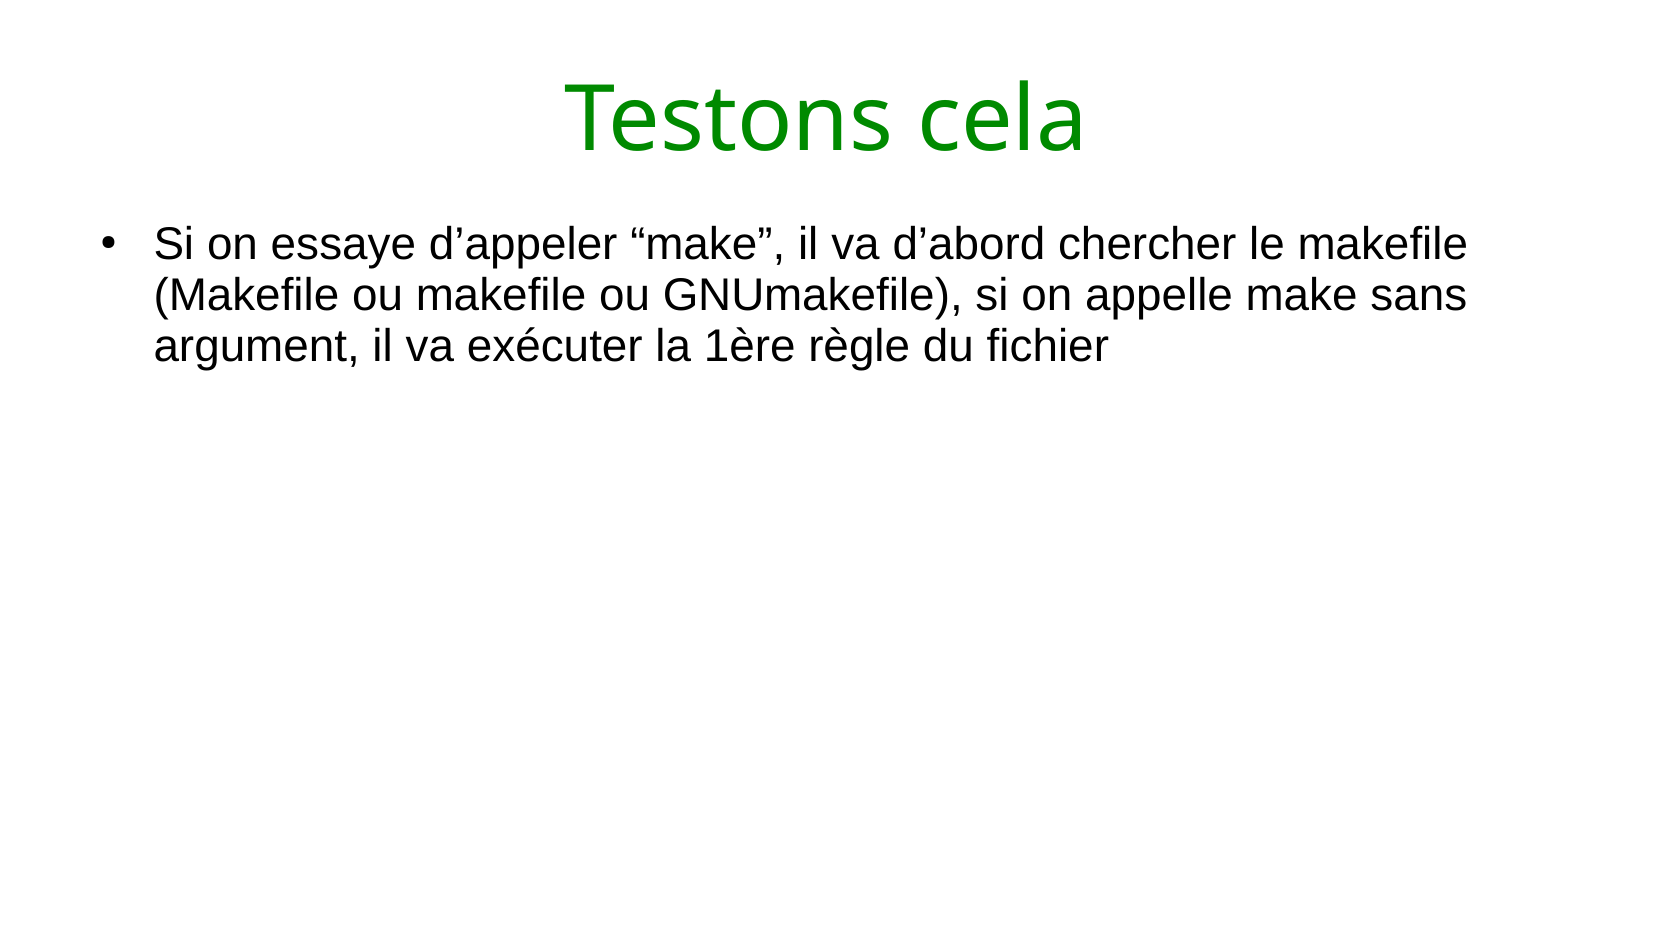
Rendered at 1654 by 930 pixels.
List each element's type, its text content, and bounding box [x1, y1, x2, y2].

list Si on essaye d’appeler “make”, il va d’abord chercher le makefile (Makefile ou makefile ou GNUmakefile), si on appelle make sans argument, il va exécuter la 1ère règle du fichier [82, 217, 1571, 757]
title Testons cela [82, 37, 1571, 193]
